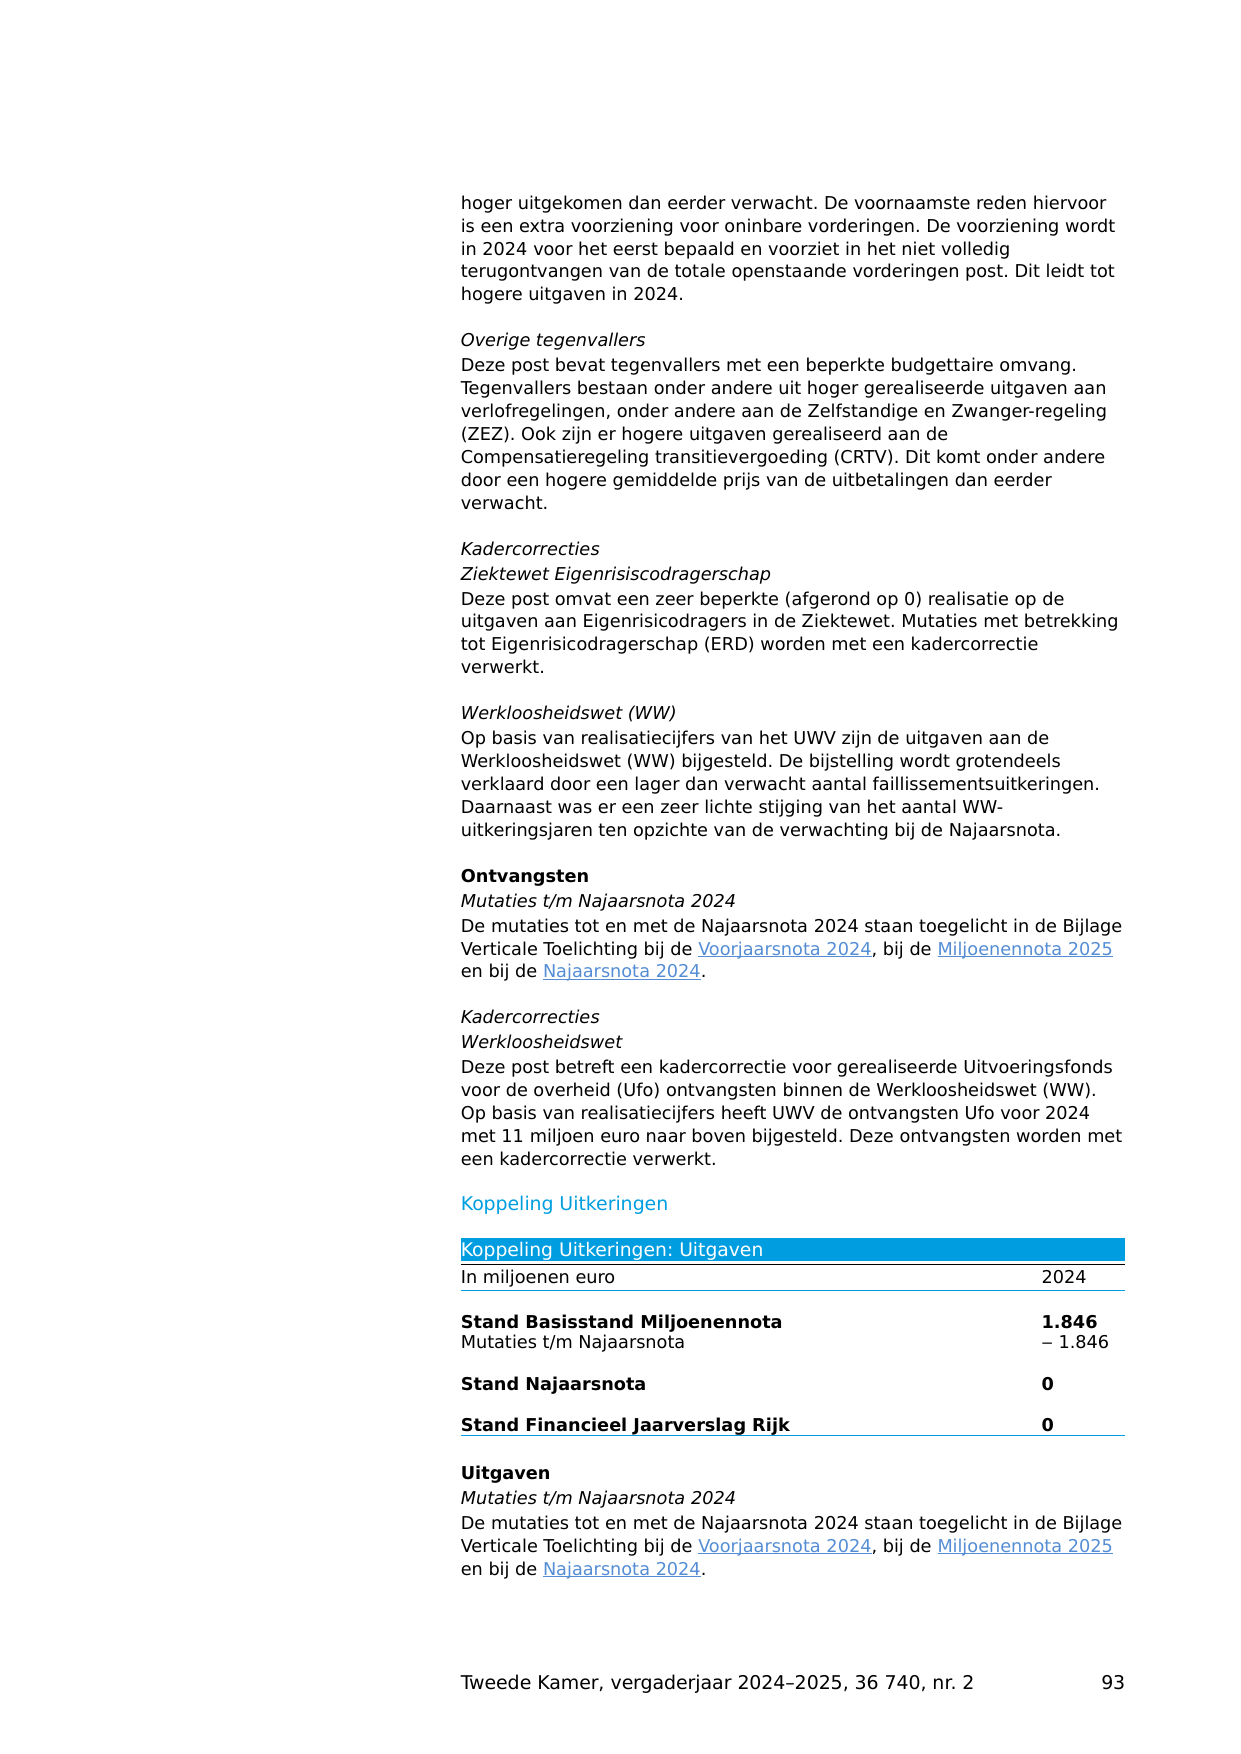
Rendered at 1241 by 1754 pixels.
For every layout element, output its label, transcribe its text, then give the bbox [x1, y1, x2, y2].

text hoger uitgekomen dan eerder verwacht. De voornaamste reden hiervoor is een extra voorziening voor oninbare vorderingen. De voorziening wordt in 2024 voor het eerst bepaald en voorziet in het niet volledig terugontvangen van de totale openstaande vorderingen post. Dit leidt tot hogere uitgaven in 2024. [461, 191, 1125, 305]
text Kadercorrecties [461, 537, 1125, 559]
table_cell [1039, 1394, 1125, 1415]
table_cell 0 [1039, 1415, 1125, 1435]
text Overige tegenvallers [461, 328, 1125, 351]
text Werkloosheidswet [461, 1030, 1125, 1053]
text Deze post betreft een kadercorrectie voor gerealiseerde Uitvoeringsfonds voor de overheid (Ufo) ontvangsten binnen de Werkloosheidswet (WW). Op basis van realisatiecijfers heeft UWV de ontvangsten Ufo voor 2024 met 11 miljoen euro naar boven bijgesteld. Deze ontvangsten worden met een kadercorrectie verwerkt. [461, 1055, 1125, 1170]
text Uitgaven [461, 1461, 1125, 1484]
table_cell In miljoenen euro [461, 1265, 1038, 1290]
table_cell [461, 1353, 1038, 1373]
text De mutaties tot en met de Najaarsnota 2024 staan toegelicht in de Bijlage Verticale Toelichting bij de Voorjaarsnota 2024, bij de Miljoenennota 2025 en bij de Najaarsnota 2024. [461, 914, 1125, 982]
text Deze post bevat tegenvallers met een beperkte budgettaire omvang. Tegenvallers bestaan onder andere uit hoger gerealiseerde uitgaven aan verlofregelingen, onder andere aan de Zelfstandige en Zwanger-regeling (ZEZ). Ook zijn er hogere uitgaven gerealiseerd aan de Compensatieregeling transitievergoeding (CRTV). Dit komt onder andere door een hogere gemiddelde prijs van de uitbetalingen dan eerder verwacht. [461, 353, 1125, 514]
text Op basis van realisatiecijfers van het UWV zijn de uitgaven aan de Werkloosheidswet (WW) bijgesteld. De bijstelling wordt grotendeels verklaard door een lager dan verwacht aantal faillissementsuitkeringen. Daarnaast was er een zeer lichte stijging van het aantal WW-uitkeringsjaren ten opzichte van de verwachting bij de Najaarsnota. [461, 726, 1125, 841]
table_cell Stand Basisstand Miljoenennota [461, 1312, 1038, 1332]
table_cell Mutaties t/m Najaarsnota [461, 1332, 1038, 1353]
text De mutaties tot en met de Najaarsnota 2024 staan toegelicht in de Bijlage Verticale Toelichting bij de Voorjaarsnota 2024, bij de Miljoenennota 2025 en bij de Najaarsnota 2024. [461, 1511, 1125, 1579]
text Ontvangsten [461, 864, 1125, 887]
text Kadercorrecties [461, 1005, 1125, 1028]
table_cell 1.846 [1039, 1312, 1125, 1332]
table_cell [461, 1394, 1038, 1415]
table_cell ‒ 1.846 [1039, 1332, 1125, 1353]
text Werkloosheidswet (WW) [461, 701, 1125, 724]
table_cell [1039, 1353, 1125, 1373]
text Mutaties t/m Najaarsnota 2024 [461, 1486, 1125, 1509]
text Deze post omvat een zeer beperkte (afgerond op 0) realisatie op de uitgaven aan Eigenrisicodragers in de Ziektewet. Mutaties met betrekking tot Eigenrisicodragerschap (ERD) worden met een kadercorrectie verwerkt. [461, 587, 1125, 678]
table_cell [461, 1291, 1038, 1312]
table_cell Stand Najaarsnota [461, 1374, 1038, 1394]
title Koppeling Uitkeringen [461, 1193, 1125, 1215]
text Mutaties t/m Najaarsnota 2024 [461, 889, 1125, 912]
table_cell Stand Financieel Jaarverslag Rijk [461, 1415, 1038, 1435]
text Ziektewet Eigenrisiscodragerschap [461, 562, 1125, 584]
table_cell [1039, 1291, 1125, 1312]
table_cell 0 [1039, 1374, 1125, 1394]
table_cell 2024 [1039, 1265, 1125, 1290]
